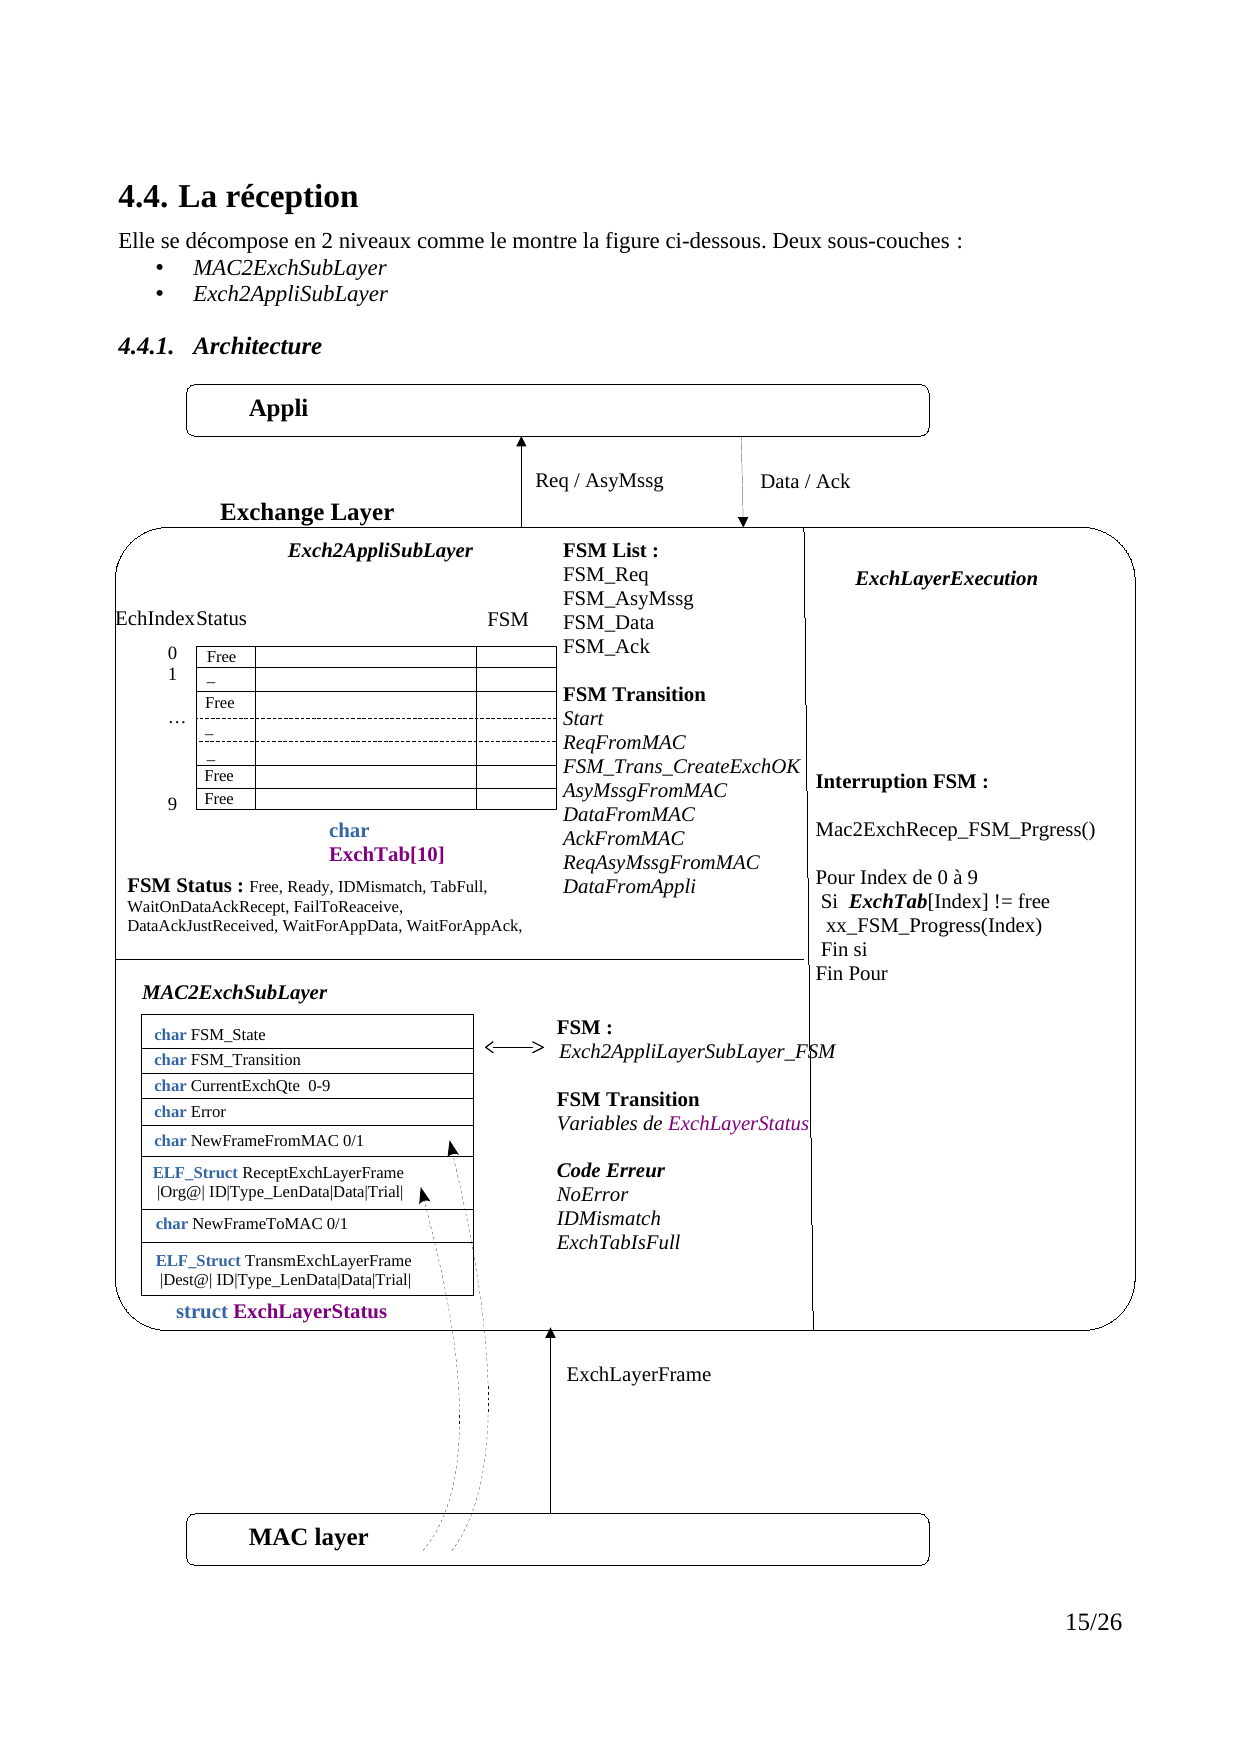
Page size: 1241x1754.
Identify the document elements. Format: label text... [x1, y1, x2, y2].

subtitle La réception [118, 176, 1122, 215]
text Elle se décompose en 2 niveaux comme le montre la figure ci-dessous. Deux sous-couches : [118, 227, 1122, 253]
subtitle Architecture [118, 331, 1122, 360]
list MAC2ExchSubLayer [156, 253, 1122, 280]
list Exch2AppliSubLayer [156, 280, 1122, 306]
